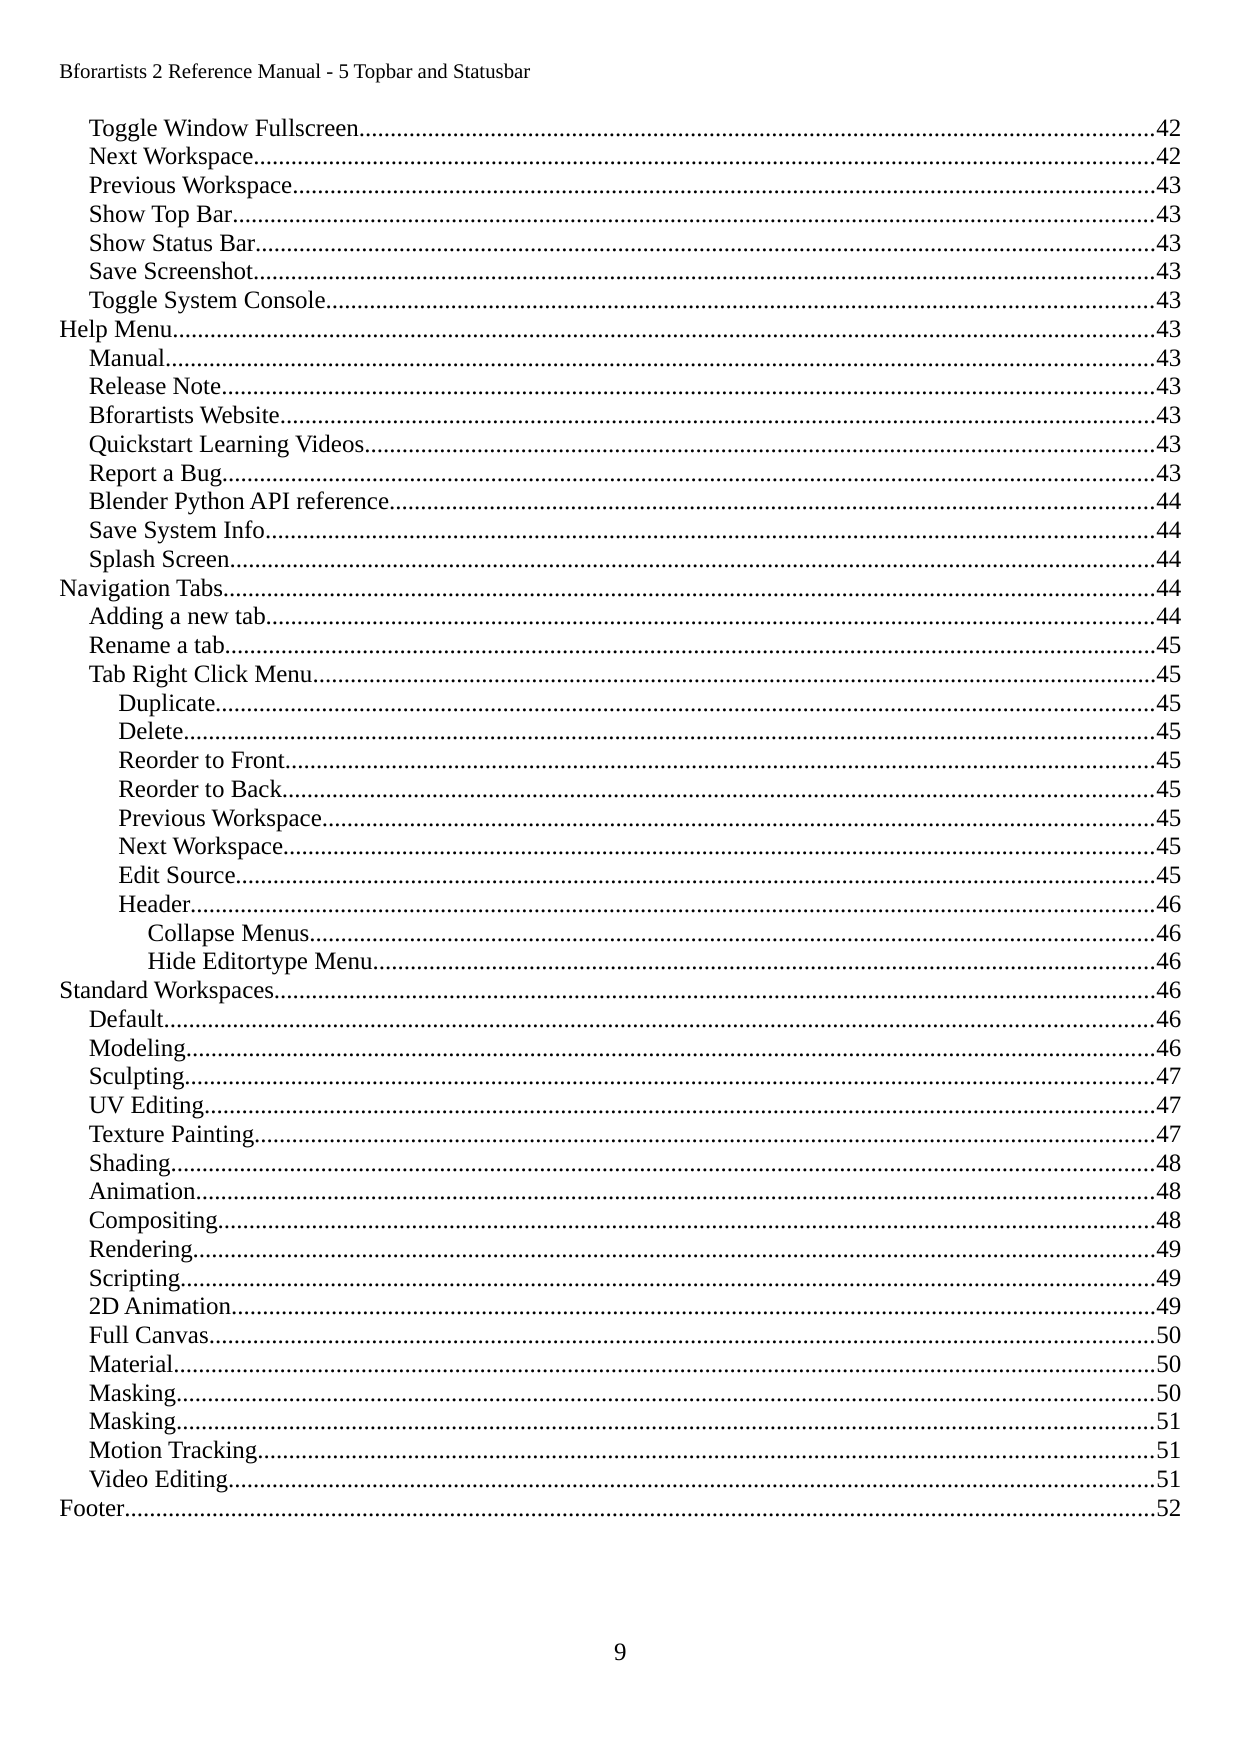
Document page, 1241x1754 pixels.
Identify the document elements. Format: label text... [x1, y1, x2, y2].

text Duplicate 45 [118, 688, 1181, 716]
text Hide Editortype Menu 46 [147, 946, 1181, 975]
text Release Note 43 [88, 371, 1181, 400]
text Masking 50 [88, 1378, 1181, 1406]
text Delete 45 [118, 716, 1181, 745]
text Video Editing 51 [88, 1464, 1181, 1493]
text Splash Screen 44 [88, 544, 1181, 573]
text Reorder to Back 45 [118, 774, 1181, 803]
text Toggle System Console 43 [88, 285, 1181, 314]
text Material 50 [88, 1349, 1181, 1378]
text Edit Source 45 [118, 860, 1181, 889]
text Header 46 [118, 889, 1181, 918]
text Footer 52 [59, 1493, 1181, 1521]
text Blender Python API reference 44 [88, 486, 1181, 515]
text 2D Animation 49 [88, 1291, 1181, 1320]
text Sculpting 47 [88, 1061, 1181, 1090]
text Default 46 [88, 1004, 1181, 1033]
text Compositing 48 [88, 1205, 1181, 1234]
text Show Status Bar 43 [88, 228, 1181, 256]
text Scripting 49 [88, 1263, 1181, 1291]
text Texture Painting 47 [88, 1119, 1181, 1148]
text Bforartists Website 43 [88, 400, 1181, 429]
text Animation 48 [88, 1176, 1181, 1205]
text Shading 48 [88, 1148, 1181, 1176]
text Adding a new tab 44 [88, 601, 1181, 630]
text Masking 51 [88, 1406, 1181, 1435]
text Toggle Window Fullscreen 42 [88, 113, 1181, 141]
text Modeling 46 [88, 1033, 1181, 1061]
text Next Workspace 42 [88, 141, 1181, 170]
text Help Menu 43 [59, 314, 1181, 343]
text Motion Tracking 51 [88, 1435, 1181, 1464]
text Save Screenshot 43 [88, 256, 1181, 285]
text Reorder to Front 45 [118, 745, 1181, 774]
text Navigation Tabs 44 [59, 573, 1181, 601]
text Full Canvas 50 [88, 1320, 1181, 1349]
text Save System Info 44 [88, 515, 1181, 544]
text Manual 43 [88, 343, 1181, 371]
text Standard Workspaces 46 [59, 975, 1181, 1004]
text Report a Bug 43 [88, 458, 1181, 486]
text Previous Workspace 45 [118, 803, 1181, 831]
text Quickstart Learning Videos 43 [88, 429, 1181, 458]
text UV Editing 47 [88, 1090, 1181, 1119]
text Tab Right Click Menu 45 [88, 659, 1181, 688]
text Previous Workspace 43 [88, 170, 1181, 199]
text Collapse Menus 46 [147, 918, 1181, 946]
text Rendering 49 [88, 1234, 1181, 1263]
text Show Top Bar 43 [88, 199, 1181, 228]
text Next Workspace 45 [118, 831, 1181, 860]
text Rename a tab 45 [88, 630, 1181, 659]
